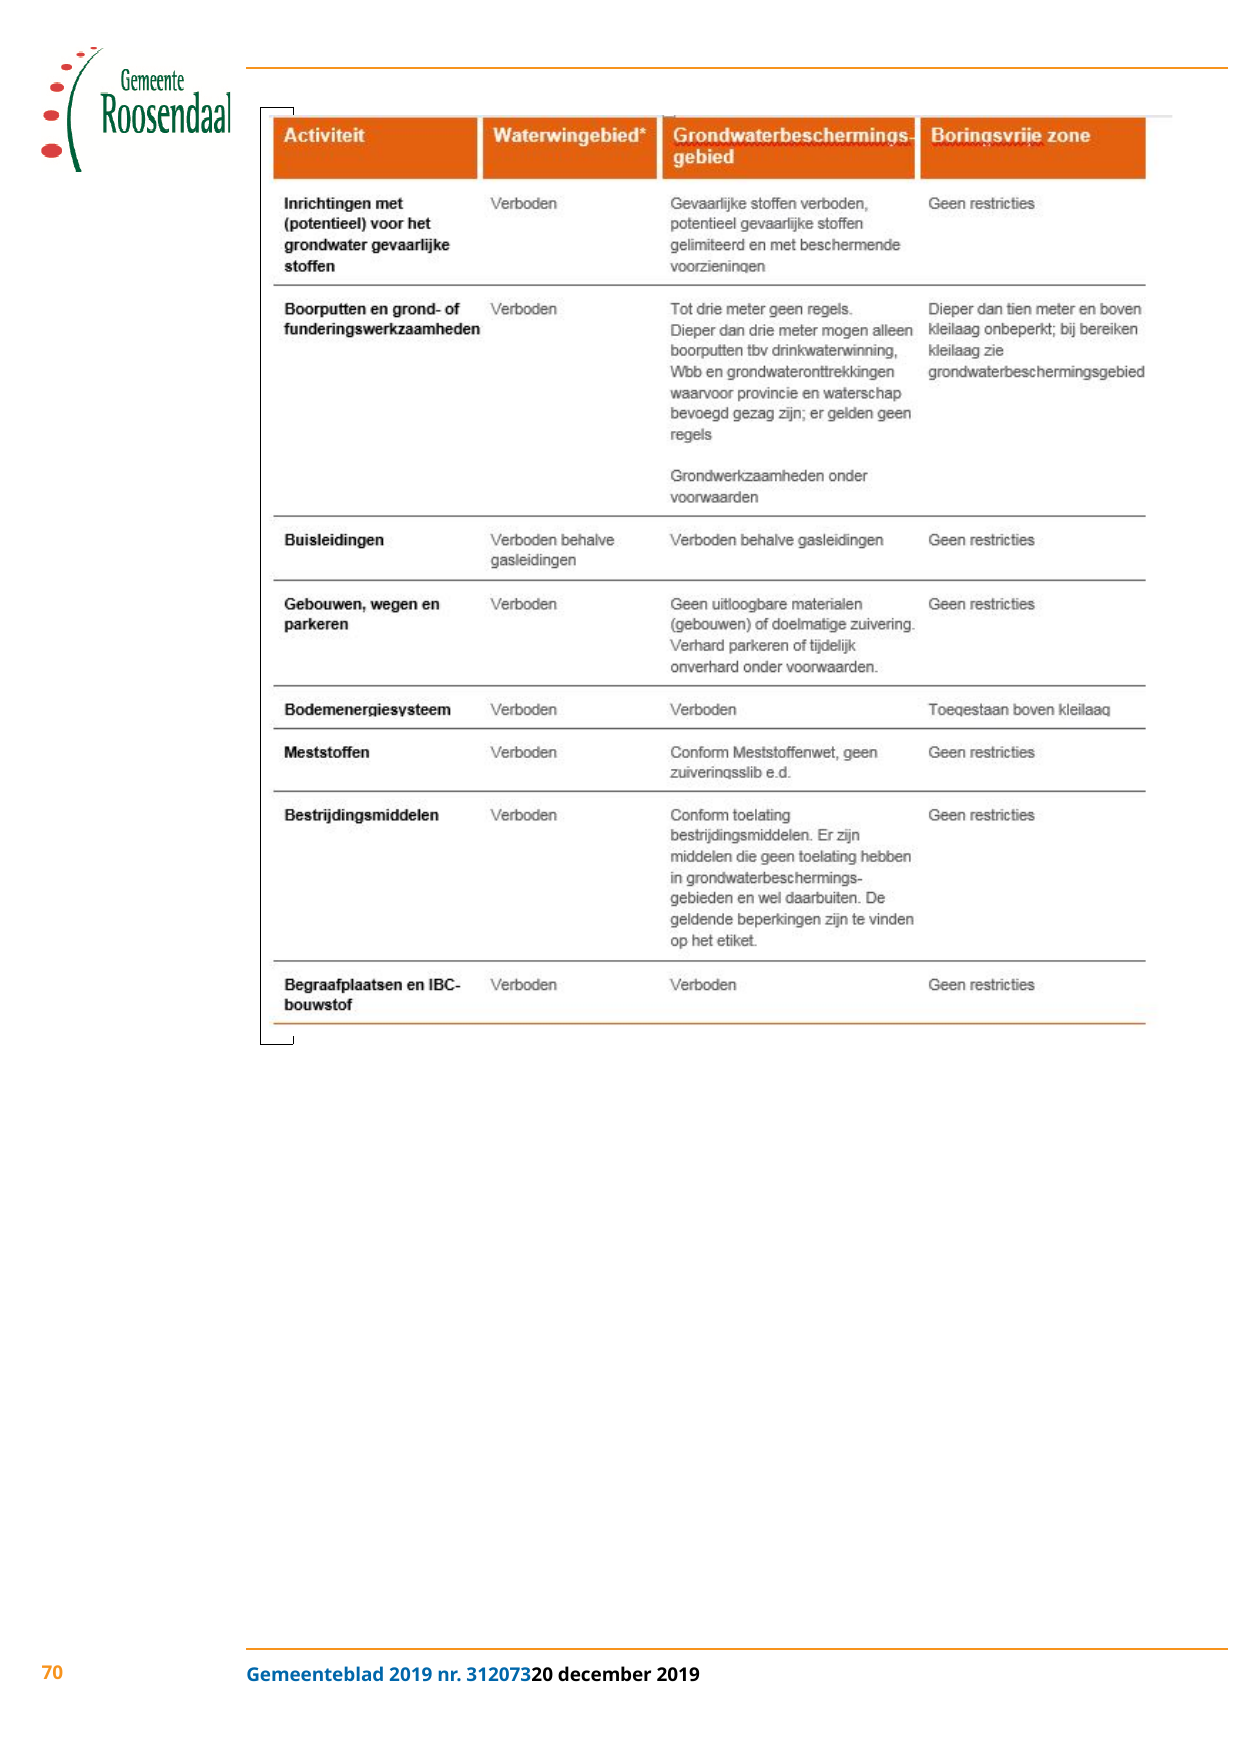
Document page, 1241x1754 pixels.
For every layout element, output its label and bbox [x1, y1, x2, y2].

picture [268, 115, 1173, 1036]
picture [41, 47, 231, 172]
